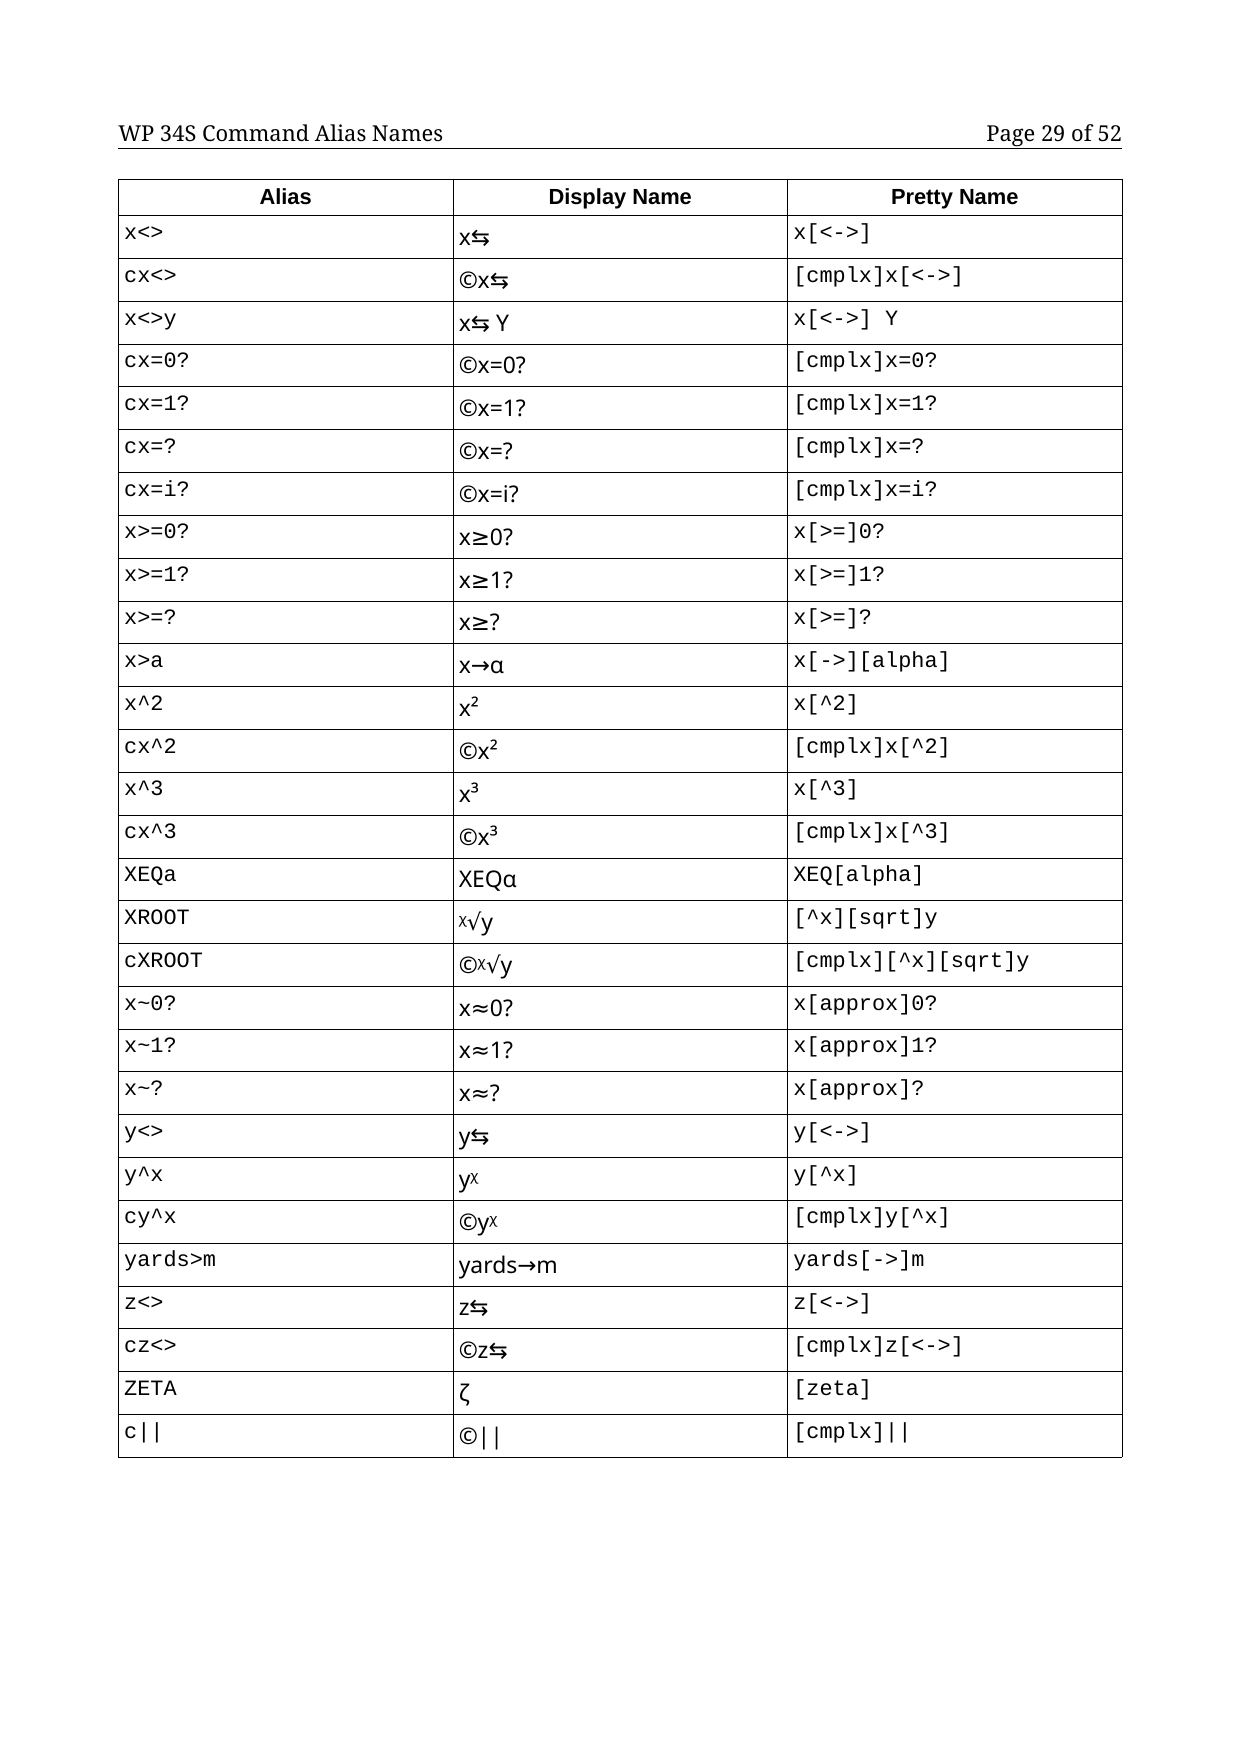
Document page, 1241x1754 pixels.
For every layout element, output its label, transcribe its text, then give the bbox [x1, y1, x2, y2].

table_cell x³ [454, 773, 787, 814]
table_cell cx=i? [119, 473, 453, 515]
table_cell x≈? [454, 1072, 787, 1114]
table_header Alias [119, 180, 453, 215]
table_cell x~1? [119, 1030, 453, 1071]
table_cell x→α [454, 644, 787, 686]
table_header Pretty Name [788, 180, 1122, 215]
table_cell cy^x [119, 1201, 453, 1243]
table_cell [cmplx]x[^3] [788, 816, 1122, 857]
table_cell z<> [119, 1287, 453, 1328]
table_cell ©x=? [454, 430, 787, 472]
table_cell yards→m [454, 1244, 787, 1286]
table_cell ζ [454, 1372, 787, 1414]
table_cell cx=? [119, 430, 453, 472]
table_cell cx=1? [119, 387, 453, 429]
table_cell XEQ[alpha] [788, 859, 1122, 900]
table_cell [cmplx]x=1? [788, 387, 1122, 429]
table_cell x~? [119, 1072, 453, 1114]
table_cell x>=1? [119, 559, 453, 601]
table_cell cx<> [119, 259, 453, 301]
table_cell x[^2] [788, 687, 1122, 729]
table_cell y[^x] [788, 1158, 1122, 1200]
table_cell x[approx]0? [788, 987, 1122, 1029]
table_cell x^3 [119, 773, 453, 814]
table_cell [cmplx][^x][sqrt]y [788, 944, 1122, 986]
table_cell x≥0? [454, 516, 787, 558]
table_cell z[<->] [788, 1287, 1122, 1328]
table_cell ©yᵡ [454, 1201, 787, 1243]
table_cell [zeta] [788, 1372, 1122, 1414]
table_header Display Name [454, 180, 787, 215]
table_cell cx^2 [119, 730, 453, 772]
table_cell ©x⇆ [454, 259, 787, 301]
table_cell ᵡ√y [454, 901, 787, 943]
table_cell z⇆ [454, 1287, 787, 1328]
table_cell ©x=1? [454, 387, 787, 429]
table_cell x² [454, 687, 787, 729]
table_cell [cmplx]x[^2] [788, 730, 1122, 772]
table_cell x≥1? [454, 559, 787, 601]
table_cell x⇆ [454, 216, 787, 258]
table_cell ©x=0? [454, 345, 787, 386]
table_cell [cmplx]y[^x] [788, 1201, 1122, 1243]
table_cell x[>=]1? [788, 559, 1122, 601]
table_cell x>=0? [119, 516, 453, 558]
table_cell ©x² [454, 730, 787, 772]
table_cell ©x³ [454, 816, 787, 857]
table_cell x≥? [454, 602, 787, 643]
table_cell cx=0? [119, 345, 453, 386]
table_cell x[approx]1? [788, 1030, 1122, 1071]
table_cell XEQa [119, 859, 453, 900]
table_cell x[^3] [788, 773, 1122, 814]
table_cell [cmplx]|| [788, 1415, 1122, 1457]
table_cell x<>y [119, 302, 453, 344]
table_cell x[<->] Y [788, 302, 1122, 344]
table_cell yards[->]m [788, 1244, 1122, 1286]
table_cell ZETA [119, 1372, 453, 1414]
table_cell x[approx]? [788, 1072, 1122, 1114]
table_cell XEQα [454, 859, 787, 900]
table_cell ©|| [454, 1415, 787, 1457]
table_cell cx^3 [119, 816, 453, 857]
table_cell x≈0? [454, 987, 787, 1029]
table_cell [cmplx]x=0? [788, 345, 1122, 386]
table_cell c|| [119, 1415, 453, 1457]
table_cell x[>=]0? [788, 516, 1122, 558]
table_cell x>a [119, 644, 453, 686]
table_cell x≈1? [454, 1030, 787, 1071]
table_cell x<> [119, 216, 453, 258]
table_cell ©x=i? [454, 473, 787, 515]
table_cell [cmplx]x=i? [788, 473, 1122, 515]
table_cell ©z⇆ [454, 1329, 787, 1371]
table_cell x⇆ Y [454, 302, 787, 344]
table_cell XROOT [119, 901, 453, 943]
table_cell x[<->] [788, 216, 1122, 258]
table_cell x[->][alpha] [788, 644, 1122, 686]
table_cell [^x][sqrt]y [788, 901, 1122, 943]
table_cell [cmplx]z[<->] [788, 1329, 1122, 1371]
table_cell x^2 [119, 687, 453, 729]
table_cell [cmplx]x=? [788, 430, 1122, 472]
table_cell x~0? [119, 987, 453, 1029]
table_cell yards>m [119, 1244, 453, 1286]
table_cell [cmplx]x[<->] [788, 259, 1122, 301]
table_cell cXROOT [119, 944, 453, 986]
table_cell yᵡ [454, 1158, 787, 1200]
table_cell y⇆ [454, 1115, 787, 1157]
table_cell x[>=]? [788, 602, 1122, 643]
table_cell cz<> [119, 1329, 453, 1371]
table_cell y<> [119, 1115, 453, 1157]
table_cell y[<->] [788, 1115, 1122, 1157]
table_cell x>=? [119, 602, 453, 643]
table_cell ©ᵡ√y [454, 944, 787, 986]
table_cell y^x [119, 1158, 453, 1200]
